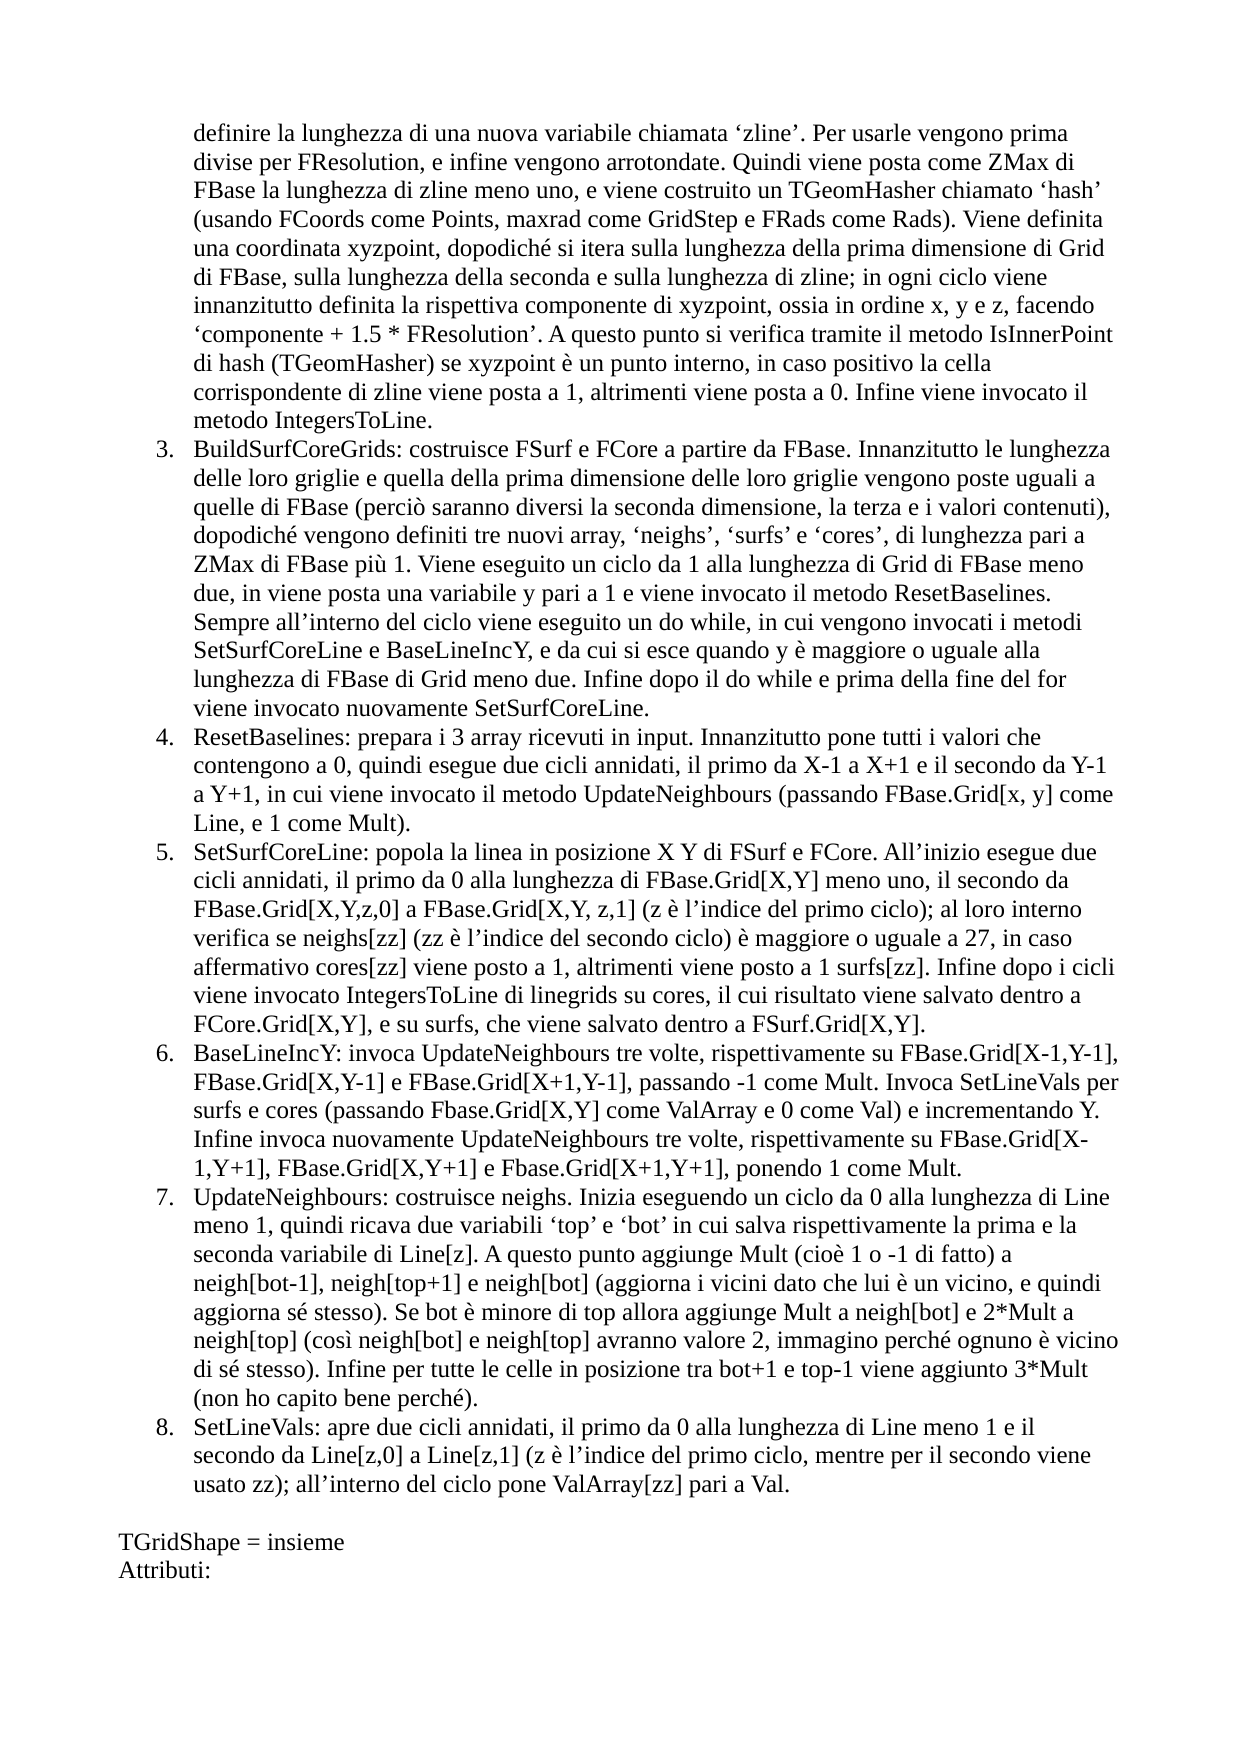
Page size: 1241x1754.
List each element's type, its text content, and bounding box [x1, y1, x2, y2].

list UpdateNeighbours: costruisce neighs. Inizia eseguendo un ciclo da 0 alla lunghezza di Line meno 1, quindi ricava due variabili ‘top’ e ‘bot’ in cui salva rispettivamente la prima e la seconda variabile di Line[z]. A questo punto aggiunge Mult (cioè 1 o -1 di fatto) a neigh[bot-1], neigh[top+1] e neigh[bot] (aggiorna i vicini dato che lui è un vicino, e quindi aggiorna sé stesso). Se bot è minore di top allora aggiunge Mult a neigh[bot] e 2*Mult a neigh[top] (così neigh[bot] e neigh[top] avranno valore 2, immagino perché ognuno è vicino di sé stesso). Infine per tutte le celle in posizione tra bot+1 e top-1 viene aggiunto 3*Mult (non ho capito bene perché). [156, 1182, 1122, 1412]
list BuildSurfCoreGrids: costruisce FSurf e FCore a partire da FBase. Innanzitutto le lunghezza delle loro griglie e quella della prima dimensione delle loro griglie vengono poste uguali a quelle di FBase (perciò saranno diversi la seconda dimensione, la terza e i valori contenuti), dopodiché vengono definiti tre nuovi array, ‘neighs’, ‘surfs’ e ‘cores’, di lunghezza pari a ZMax di FBase più 1. Viene eseguito un ciclo da 1 alla lunghezza di Grid di FBase meno due, in viene posta una variabile y pari a 1 e viene invocato il metodo ResetBaselines. Sempre all’interno del ciclo viene eseguito un do while, in cui vengono invocati i metodi SetSurfCoreLine e BaseLineIncY, e da cui si esce quando y è maggiore o uguale alla lunghezza di FBase di Grid meno due. Infine dopo il do while e prima della fine del for viene invocato nuovamente SetSurfCoreLine. [156, 434, 1122, 722]
list definire la lunghezza di una nuova variabile chiamata ‘zline’. Per usarle vengono prima divise per FResolution, e infine vengono arrotondate. Quindi viene posta come ZMax di FBase la lunghezza di zline meno uno, e viene costruito un TGeomHasher chiamato ‘hash’ (usando FCoords come Points, maxrad come GridStep e FRads come Rads). Viene definita una coordinata xyzpoint, dopodiché si itera sulla lunghezza della prima dimensione di Grid di FBase, sulla lunghezza della seconda e sulla lunghezza di zline; in ogni ciclo viene innanzitutto definita la rispettiva componente di xyzpoint, ossia in ordine x, y e z, facendo ‘componente + 1.5 * FResolution’. A questo punto si verifica tramite il metodo IsInnerPoint di hash (TGeomHasher) se xyzpoint è un punto interno, in caso positivo la cella corrispondente di zline viene posta a 1, altrimenti viene posta a 0. Infine viene invocato il metodo IntegersToLine. [156, 118, 1122, 434]
text Attributi: [118, 1556, 1122, 1584]
list BaseLineIncY: invoca UpdateNeighbours tre volte, rispettivamente su FBase.Grid[X-1,Y-1], FBase.Grid[X,Y-1] e FBase.Grid[X+1,Y-1], passando -1 come Mult. Invoca SetLineVals per surfs e cores (passando Fbase.Grid[X,Y] come ValArray e 0 come Val) e incrementando Y. Infine invoca nuovamente UpdateNeighbours tre volte, rispettivamente su FBase.Grid[X-1,Y+1], FBase.Grid[X,Y+1] e Fbase.Grid[X+1,Y+1], ponendo 1 come Mult. [156, 1038, 1122, 1182]
list ResetBaselines: prepara i 3 array ricevuti in input. Innanzitutto pone tutti i valori che contengono a 0, quindi esegue due cicli annidati, il primo da X-1 a X+1 e il secondo da Y-1 a Y+1, in cui viene invocato il metodo UpdateNeighbours (passando FBase.Grid[x, y] come Line, e 1 come Mult). [156, 722, 1122, 837]
list SetSurfCoreLine: popola la linea in posizione X Y di FSurf e FCore. All’inizio esegue due cicli annidati, il primo da 0 alla lunghezza di FBase.Grid[X,Y] meno uno, il secondo da FBase.Grid[X,Y,z,0] a FBase.Grid[X,Y, z,1] (z è l’indice del primo ciclo); al loro interno verifica se neighs[zz] (zz è l’indice del secondo ciclo) è maggiore o uguale a 27, in caso affermativo cores[zz] viene posto a 1, altrimenti viene posto a 1 surfs[zz]. Infine dopo i cicli viene invocato IntegersToLine di linegrids su cores, il cui risultato viene salvato dentro a FCore.Grid[X,Y], e su surfs, che viene salvato dentro a FSurf.Grid[X,Y]. [156, 837, 1122, 1038]
list SetLineVals: apre due cicli annidati, il primo da 0 alla lunghezza di Line meno 1 e il secondo da Line[z,0] a Line[z,1] (z è l’indice del primo ciclo, mentre per il secondo viene usato zz); all’interno del ciclo pone ValArray[zz] pari a Val. [156, 1412, 1122, 1498]
text TGridShape = insieme [118, 1527, 1122, 1556]
